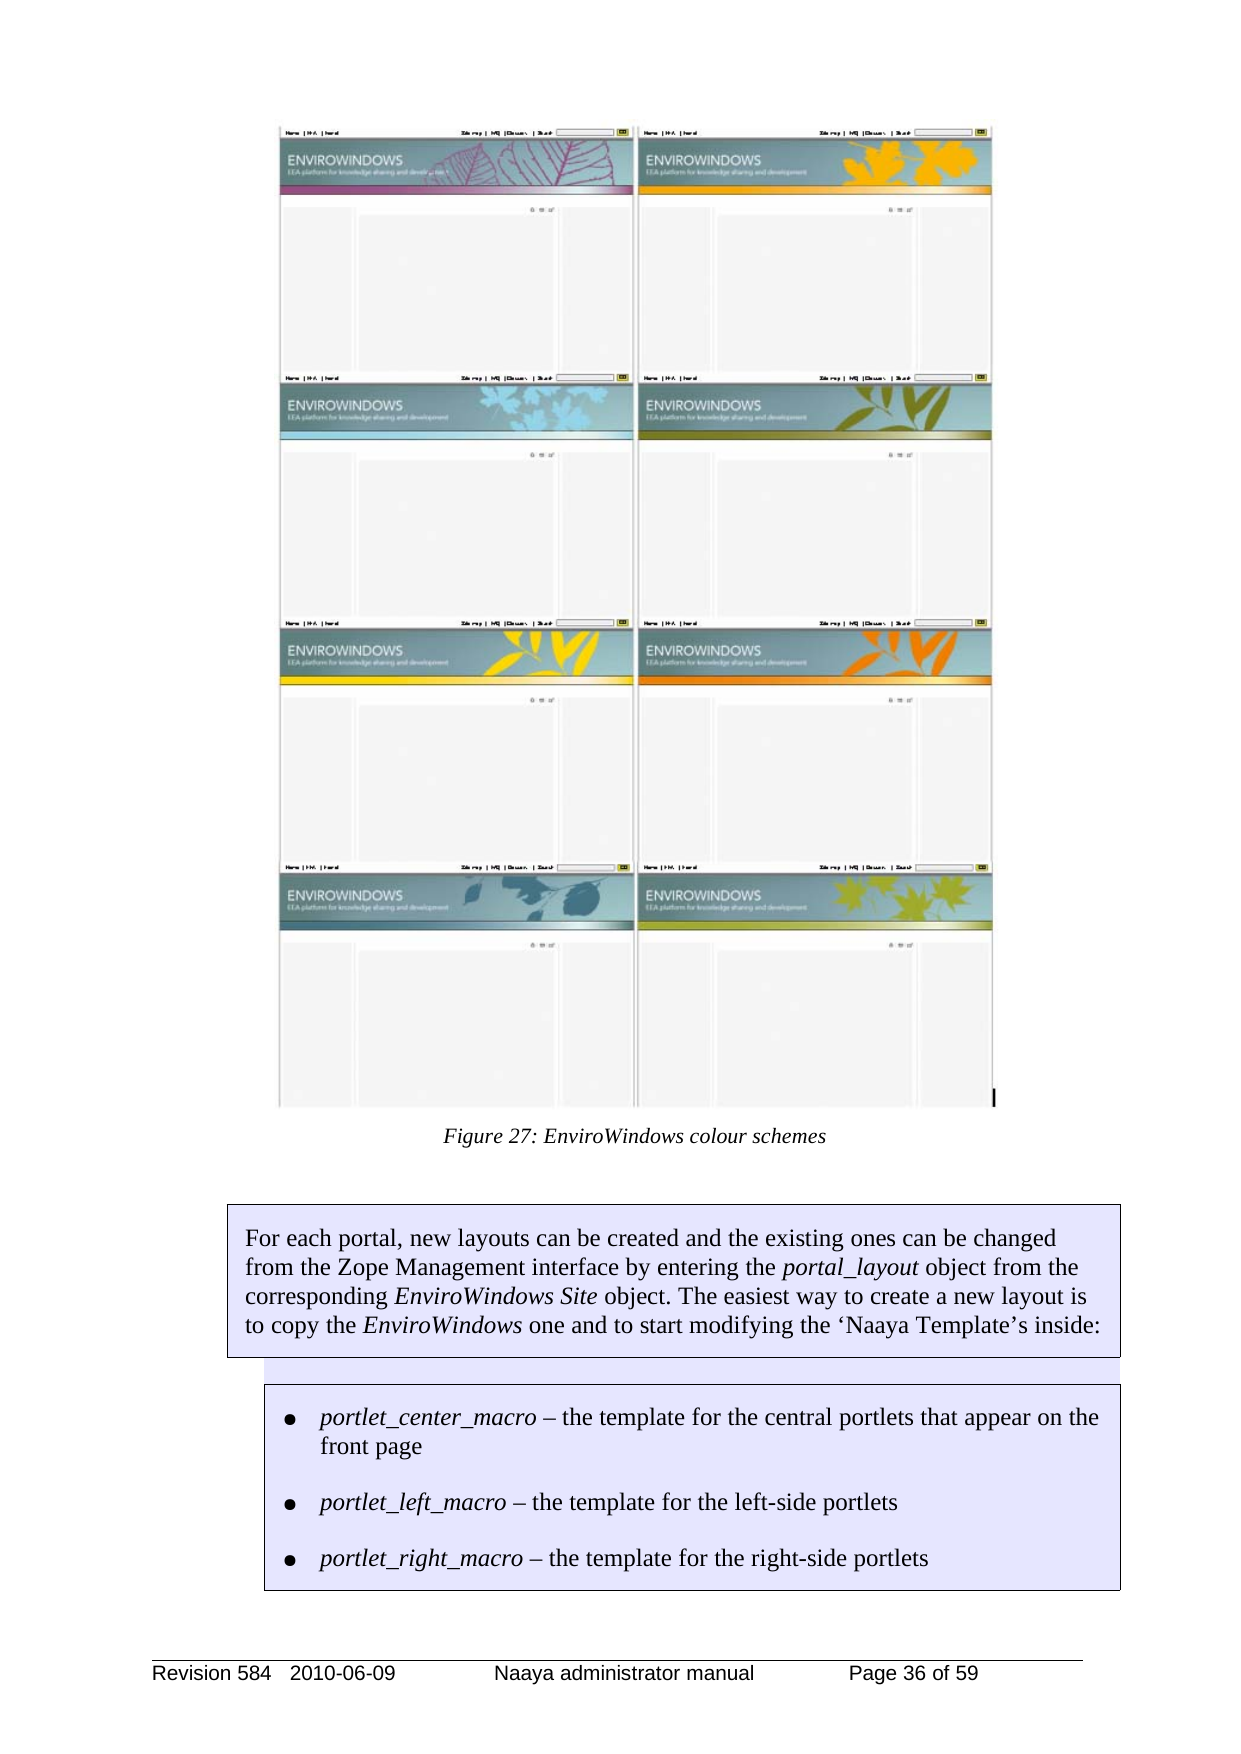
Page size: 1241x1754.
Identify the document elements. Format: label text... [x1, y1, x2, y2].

list portlet_center_macro – the template for the central portlets that appear on the front page [265, 1385, 1120, 1460]
list portlet_right_macro – the template for the right-side portlets [265, 1525, 1120, 1590]
list portlet_left_macro – the template for the left-side portlets [265, 1469, 1120, 1516]
text Figure 27: EnviroWindows colour schemes [274, 1123, 998, 1148]
text For each portal, new layouts can be created and the existing ones can be changed from the Zope Management interface by entering the portal_layout object from the corresponding EnviroWindows Site object. The easiest way to create a new layout is to copy the EnviroWindows one and to start modifying the ‘Naaya Template’s inside: [228, 1205, 1120, 1357]
picture [274, 119, 999, 1123]
